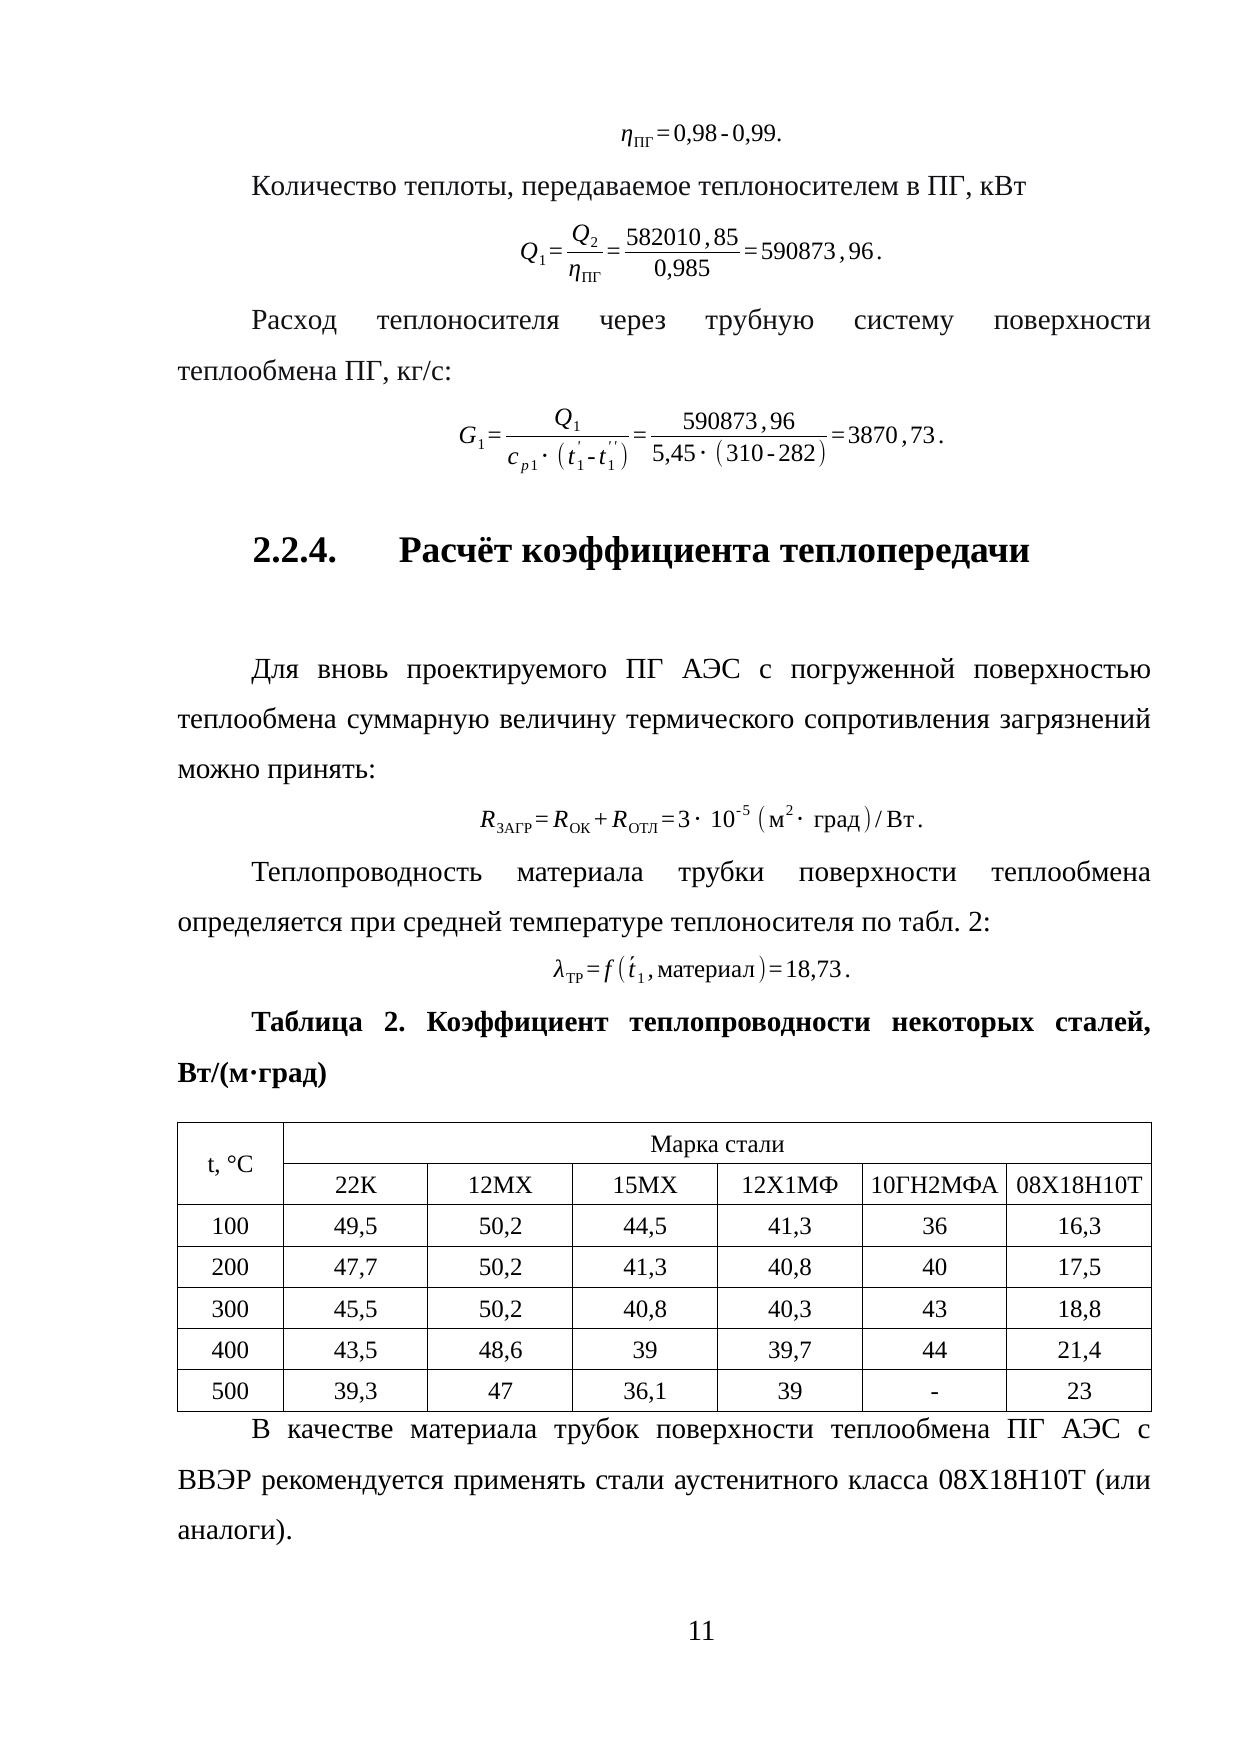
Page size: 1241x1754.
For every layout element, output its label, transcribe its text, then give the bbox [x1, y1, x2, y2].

table_cell 23 [1007, 1370, 1151, 1411]
text Теплопроводность материала трубки поверхности теплообмена определяется при средней температуре теплоносителя по табл. 2: [177, 854, 1152, 937]
table_cell 100 [178, 1205, 283, 1246]
table_cell 22К [284, 1164, 427, 1204]
table_cell 50,2 [428, 1247, 572, 1287]
text Количество теплоты, передаваемое теплоносителем в ПГ, кВт [177, 168, 1152, 202]
table_cell 50,2 [428, 1288, 572, 1328]
table_cell 200 [178, 1247, 283, 1287]
table_header t, °C [178, 1123, 283, 1204]
table_cell 300 [178, 1288, 283, 1328]
table_cell 36,1 [573, 1370, 717, 1411]
table_cell 43 [863, 1288, 1006, 1328]
table_cell 43,5 [284, 1329, 427, 1369]
table_cell 08Х18Н10Т [1007, 1164, 1151, 1204]
text Для вновь проектируемого ПГ АЭС с погруженной поверхностью теплообмена суммарную величину термического сопротивления загрязнений можно принять: [177, 651, 1152, 785]
table_cell 48,6 [428, 1329, 572, 1369]
table_cell 47 [428, 1370, 572, 1411]
table_cell 40,3 [718, 1288, 862, 1328]
table_cell 45,5 [284, 1288, 427, 1328]
table_cell 12МХ [428, 1164, 572, 1204]
text В качестве материала трубок поверхности теплообмена ПГ АЭС с ВВЭР рекомендуется применять стали аустенитного класса 08Х18Н10Т (или аналоги). [177, 1412, 1152, 1546]
table_cell - [863, 1370, 1006, 1411]
table_cell 39,7 [718, 1329, 862, 1369]
table_cell 44,5 [573, 1205, 717, 1246]
table_cell 16,3 [1007, 1205, 1151, 1246]
table_cell 40,8 [573, 1288, 717, 1328]
table_cell 49,5 [284, 1205, 427, 1246]
table_cell 40 [863, 1247, 1006, 1287]
table_cell 17,5 [1007, 1247, 1151, 1287]
table_cell 39 [718, 1370, 862, 1411]
table_cell 36 [863, 1205, 1006, 1246]
table_cell 21,4 [1007, 1329, 1151, 1369]
table_cell 50,2 [428, 1205, 572, 1246]
text Таблица 2. Коэффициент теплопроводности некоторых сталей, Вт/(м·град) [177, 1004, 1152, 1088]
table_cell 41,3 [573, 1247, 717, 1287]
subtitle Расчёт коэффициента теплопередачи [252, 527, 1152, 571]
table_cell 47,7 [284, 1247, 427, 1287]
table_cell 500 [178, 1370, 283, 1411]
table_cell 18,8 [1007, 1288, 1151, 1328]
table_cell 39,3 [284, 1370, 427, 1411]
table_cell 39 [573, 1329, 717, 1369]
table_cell 12Х1МФ [718, 1164, 862, 1204]
table_cell 40,8 [718, 1247, 862, 1287]
table_cell 10ГН2МФА [863, 1164, 1006, 1204]
table_cell 44 [863, 1329, 1006, 1369]
table_cell 15МХ [573, 1164, 717, 1204]
table_cell 41,3 [718, 1205, 862, 1246]
text Расход теплоносителя через трубную систему поверхности теплообмена ПГ, кг/с: [177, 302, 1152, 386]
table_cell 400 [178, 1329, 283, 1369]
table_header Марка стали [284, 1123, 1151, 1163]
